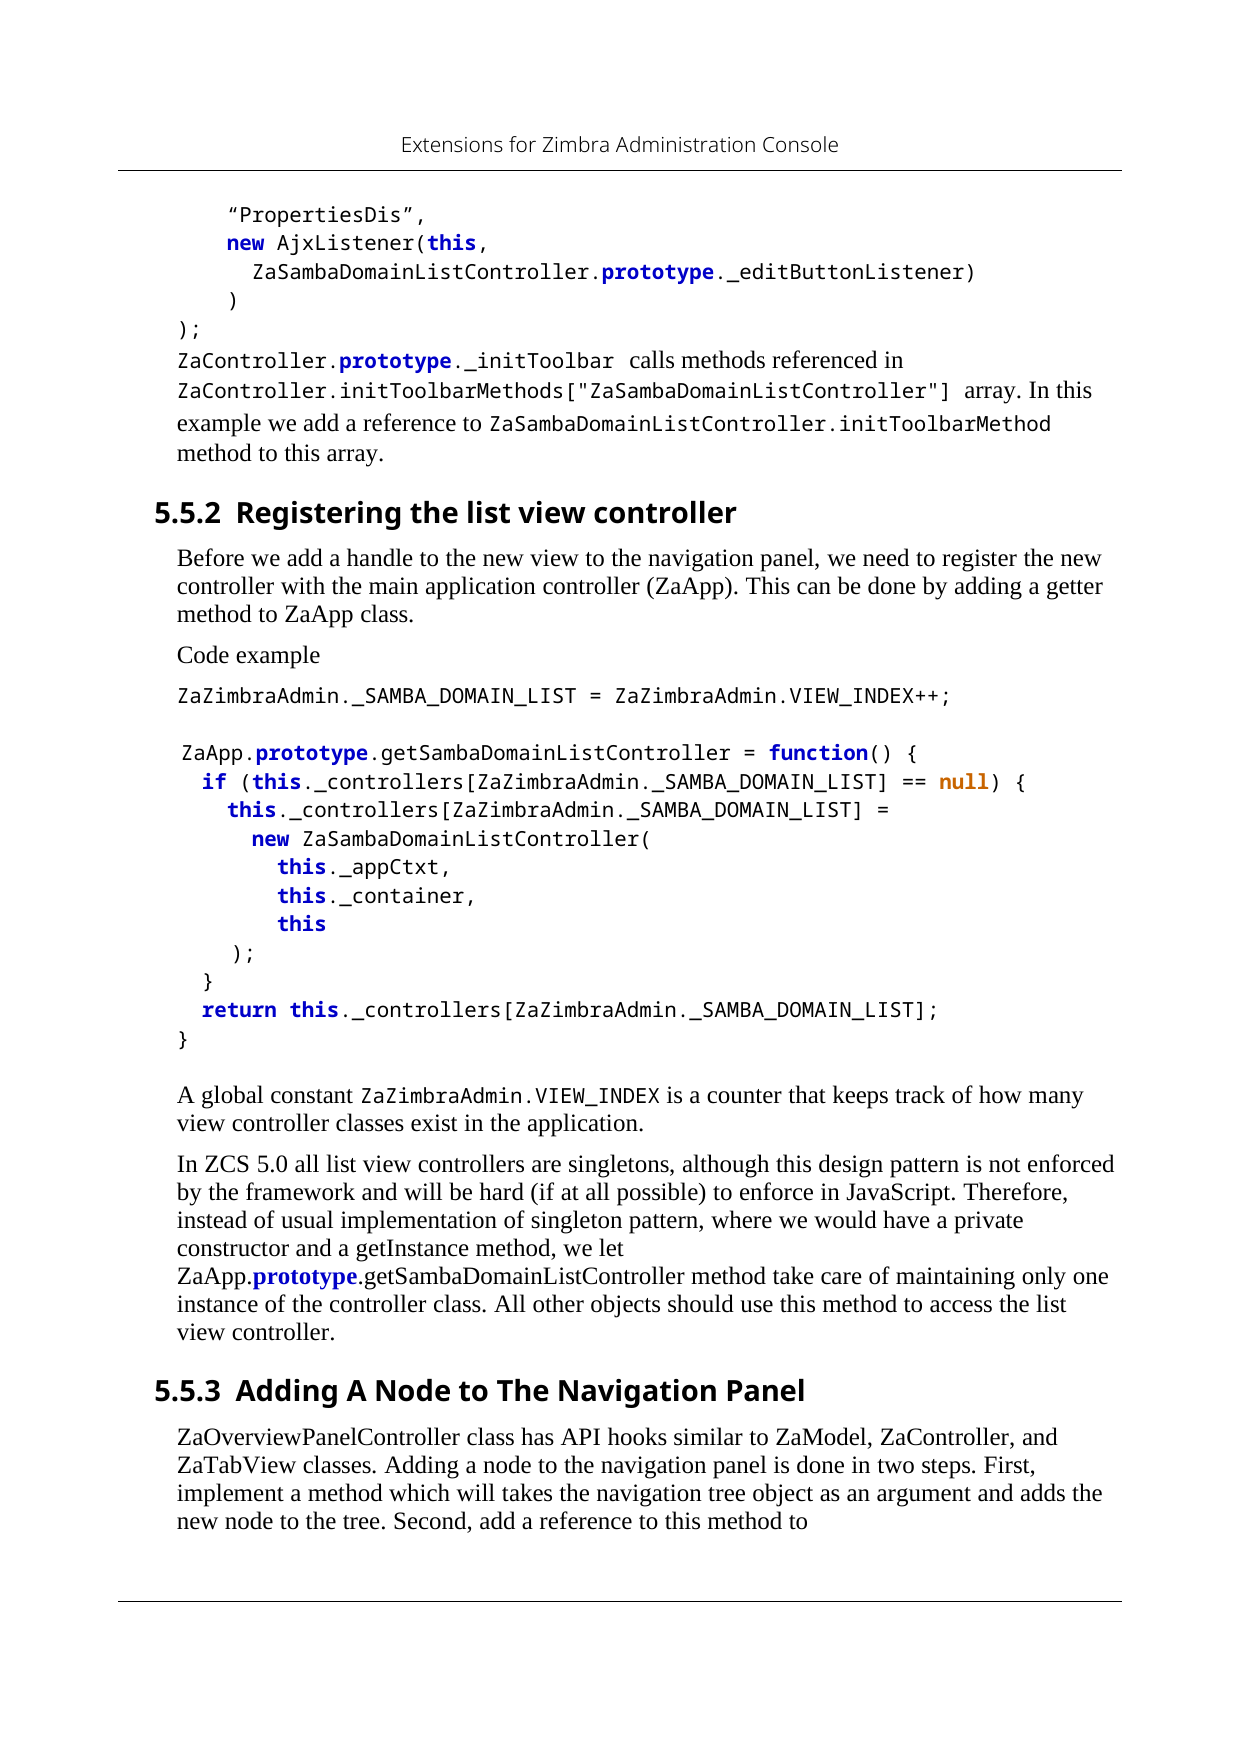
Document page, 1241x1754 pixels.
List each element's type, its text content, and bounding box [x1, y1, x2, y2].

text if (this._controllers[ZaZimbraAdmin._SAMBA_DOMAIN_LIST] == null) { [177, 767, 1122, 795]
subtitle Registering the list view controller [154, 492, 1122, 531]
text this._container, [177, 881, 1122, 909]
text new ZaSambaDomainListController( [177, 824, 1122, 852]
text this [177, 909, 1122, 938]
text new AjxListener(this, [177, 228, 1122, 257]
text ZaOverviewPanelController class has API hooks similar to ZaModel, ZaController, and ZaTabView classes. Adding a node to the navigation panel is done in two steps. First, implement a method which will takes the navigation tree object as an argument and adds the new node to the tree. Second, add a reference to this method to [177, 1423, 1122, 1535]
text this._appCtxt, [177, 852, 1122, 881]
text ZaController.prototype._initToolbar calls methods referenced in ZaController.initToolbarMethods["ZaSambaDomainListController"] array. In this example we add a reference to ZaSambaDomainListController.initToolbarMethod method to this array. [177, 342, 1122, 467]
text “PropertiesDis”, [177, 200, 1122, 228]
text Code example [177, 641, 1122, 668]
subtitle Adding A Node to The Navigation Panel [154, 1371, 1122, 1410]
text this._controllers[ZaZimbraAdmin._SAMBA_DOMAIN_LIST] = [177, 795, 1122, 824]
text } [177, 1023, 1122, 1052]
text ) [177, 285, 1122, 314]
text ZaApp.prototype.getSambaDomainListController = function() { [118, 738, 1122, 767]
text ); [177, 314, 1122, 342]
text ZaZimbraAdmin._SAMBA_DOMAIN_LIST = ZaZimbraAdmin.VIEW_INDEX++; [177, 681, 1122, 709]
text } [177, 966, 1122, 995]
text Before we add a handle to the new view to the navigation panel, we need to register the new controller with the main application controller (ZaApp). This can be done by adding a getter method to ZaApp class. [177, 544, 1122, 628]
text ); [118, 938, 1122, 966]
text return this._controllers[ZaZimbraAdmin._SAMBA_DOMAIN_LIST]; [177, 995, 1122, 1023]
text In ZCS 5.0 all list view controllers are singletons, although this design pattern is not enforced by the framework and will be hard (if at all possible) to enforce in JavaScript. Therefore, instead of usual implementation of singleton pattern, where we would have a private constructor and a getInstance method, we let ZaApp.prototype.getSambaDomainListController method take care of maintaining only one instance of the controller class. All other objects should use this method to access the list view controller. [177, 1150, 1122, 1346]
text ZaSambaDomainListController.prototype._editButtonListener) [177, 257, 1122, 285]
text A global constant ZaZimbraAdmin.VIEW_INDEX is a counter that keeps track of how many view controller classes exist in the application. [177, 1081, 1122, 1137]
